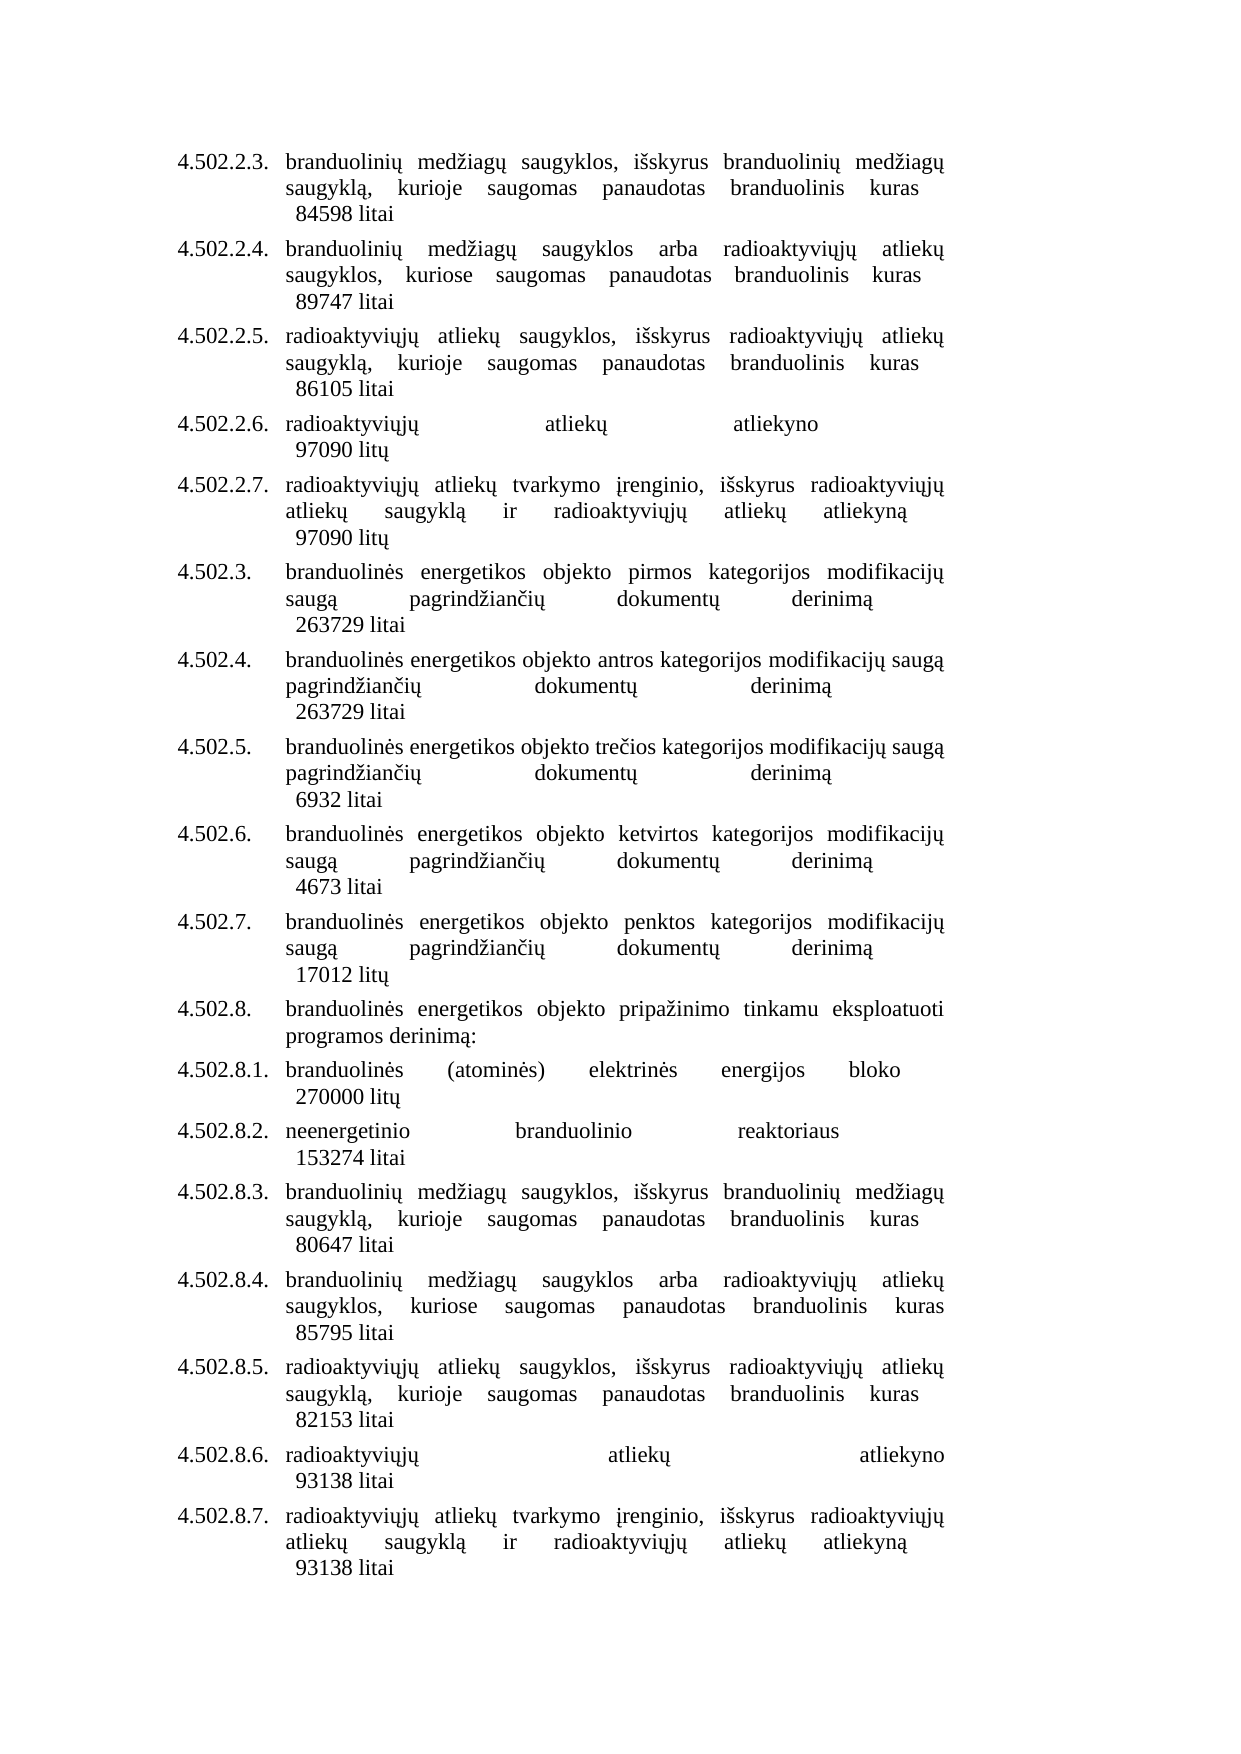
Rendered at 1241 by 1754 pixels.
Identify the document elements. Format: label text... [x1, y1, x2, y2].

text 4.502.8.2. neenergetinio branduolinio reaktoriaus 153274 litai [177, 1117, 945, 1170]
text 4.502.2.7. radioaktyviųjų atliekų tvarkymo įrenginio, išskyrus radioaktyviųjų atliekų saugyklą ir radioaktyviųjų atliekų atliekyną 97090 litų [177, 471, 945, 550]
text 4.502.8.3. branduolinių medžiagų saugyklos, išskyrus branduolinių medžiagų saugyklą, kurioje saugomas panaudotas branduolinis kuras 80647 litai [177, 1178, 945, 1257]
text 4.502.7. branduolinės energetikos objekto penktos kategorijos modifikacijų saugą pagrindžiančių dokumentų derinimą 17012 litų [177, 908, 945, 987]
text 4.502.8.1. branduolinės (atominės) elektrinės energijos bloko 270000 litų [177, 1056, 945, 1109]
text 4.502.3. branduolinės energetikos objekto pirmos kategorijos modifikacijų saugą pagrindžiančių dokumentų derinimą 263729 litai [177, 558, 945, 637]
text 4.502.5. branduolinės energetikos objekto trečios kategorijos modifikacijų saugą pagrindžiančių dokumentų derinimą 6932 litai [177, 733, 945, 812]
text 4.502.2.4. branduolinių medžiagų saugyklos arba radioaktyviųjų atliekų saugyklos, kuriose saugomas panaudotas branduolinis kuras 89747 litai [177, 235, 945, 314]
text 4.502.8. branduolinės energetikos objekto pripažinimo tinkamu eksploatuoti programos derinimą: [177, 995, 945, 1048]
text 4.502.8.7. radioaktyviųjų atliekų tvarkymo įrenginio, išskyrus radioaktyviųjų atliekų saugyklą ir radioaktyviųjų atliekų atliekyną 93138 litai [177, 1502, 945, 1581]
text 4.502.6. branduolinės energetikos objekto ketvirtos kategorijos modifikacijų saugą pagrindžiančių dokumentų derinimą 4673 litai [177, 821, 945, 899]
text 4.502.2.6. radioaktyviųjų atliekų atliekyno 97090 litų [177, 410, 945, 463]
text 4.502.8.6. radioaktyviųjų atliekų atliekyno 93138 litai [177, 1441, 945, 1493]
text 4.502.8.5. radioaktyviųjų atliekų saugyklos, išskyrus radioaktyviųjų atliekų saugyklą, kurioje saugomas panaudotas branduolinis kuras 82153 litai [177, 1353, 945, 1432]
text 4.502.4. branduolinės energetikos objekto antros kategorijos modifikacijų saugą pagrindžiančių dokumentų derinimą 263729 litai [177, 646, 945, 725]
text 4.502.2.5. radioaktyviųjų atliekų saugyklos, išskyrus radioaktyviųjų atliekų saugyklą, kurioje saugomas panaudotas branduolinis kuras 86105 litai [177, 322, 945, 402]
text 4.502.8.4. branduolinių medžiagų saugyklos arba radioaktyviųjų atliekų saugyklos, kuriose saugomas panaudotas branduolinis kuras 85795 litai [177, 1266, 945, 1345]
text 4.502.2.3. branduolinių medžiagų saugyklos, išskyrus branduolinių medžiagų saugyklą, kurioje saugomas panaudotas branduolinis kuras 84598 litai [177, 148, 945, 227]
